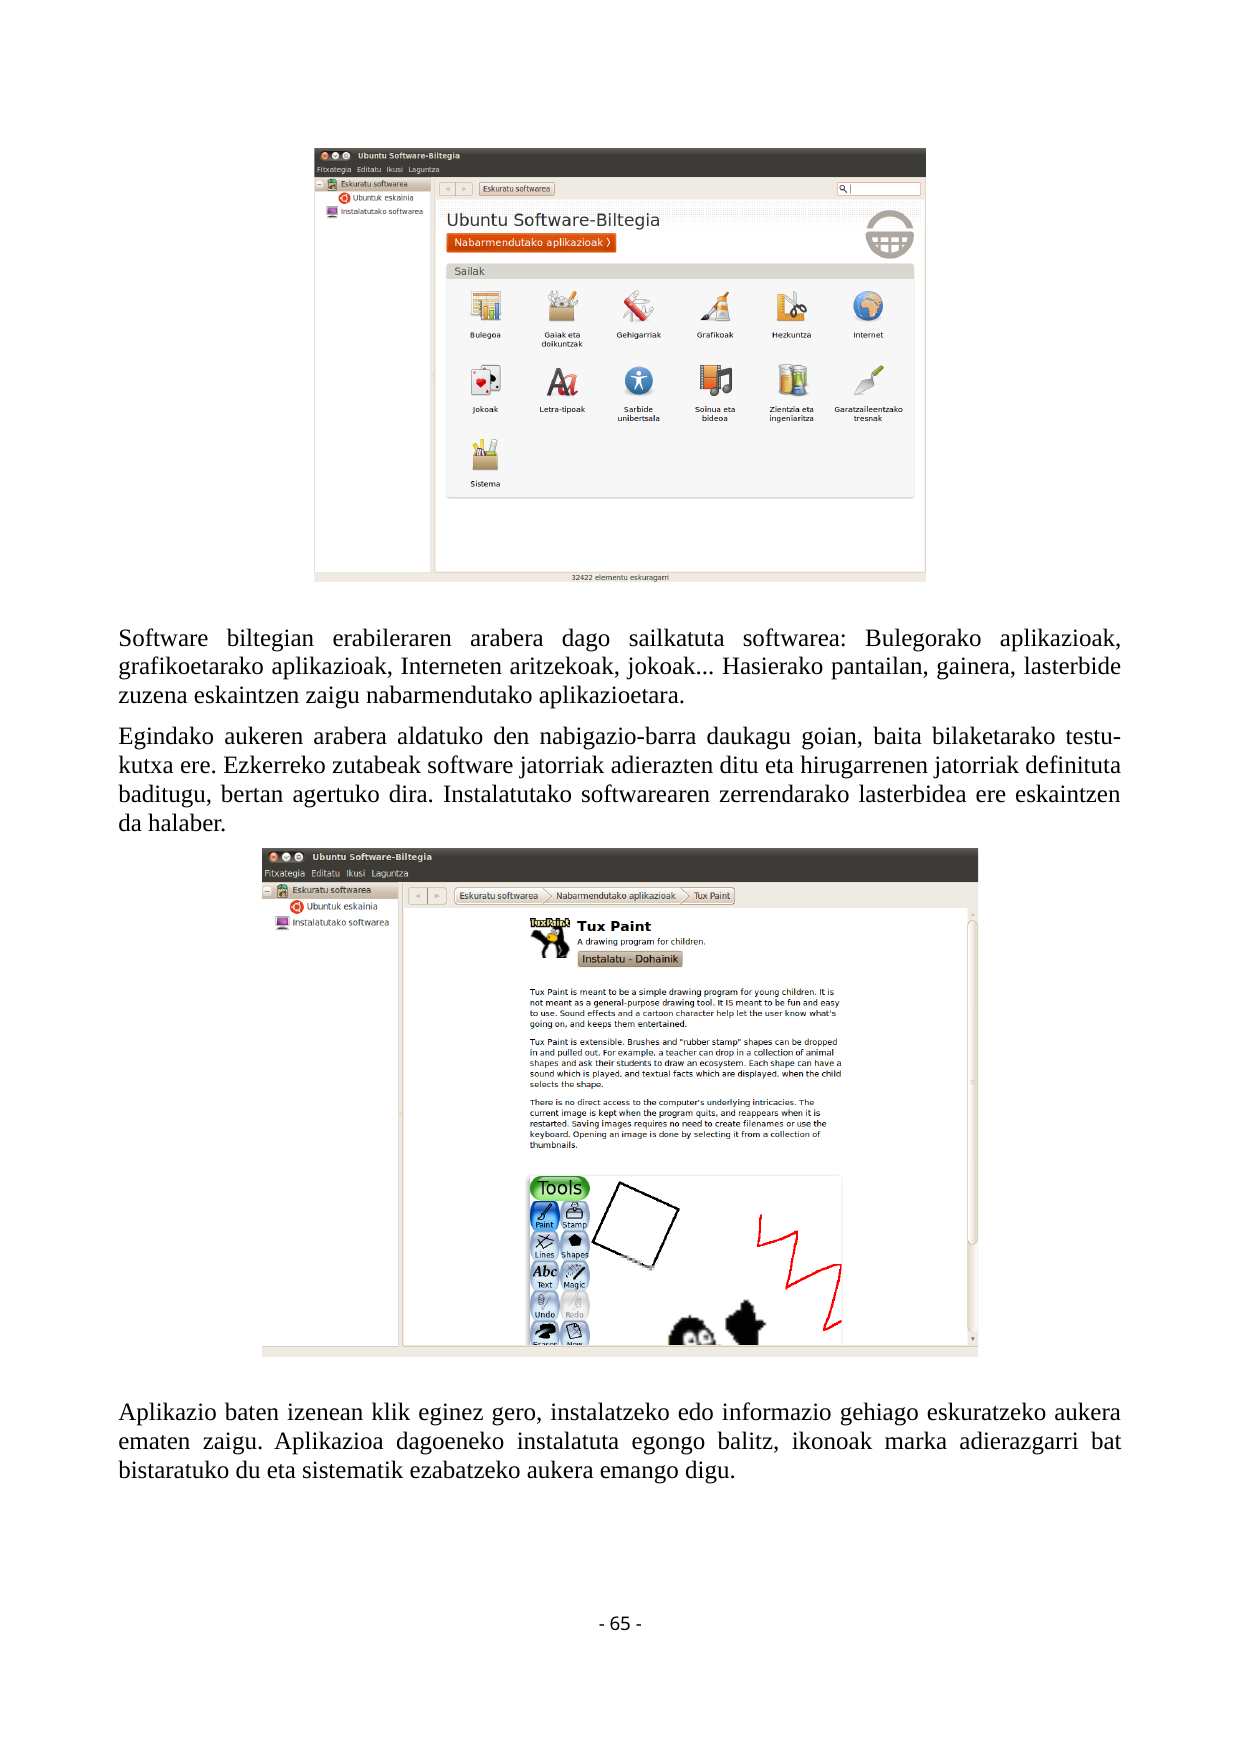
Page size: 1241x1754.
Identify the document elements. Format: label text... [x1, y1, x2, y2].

picture [262, 848, 979, 1357]
picture [314, 148, 926, 582]
text Aplikazio baten izenean klik eginez gero, instalatzeko edo informazio gehiago eskuratzeko aukera ematen zaigu. Aplikazioa dagoeneko instalatuta egongo balitz, ikonoak marka adierazgarri bat bistaratuko du eta sistematik ezabatzeko aukera emango digu. [118, 1397, 1122, 1484]
text Egindako aukeren arabera aldatuko den nabigazio-barra daukagu goian, baita bilaketarako testu-kutxa ere. Ezkerreko zutabeak software jatorriak adierazten ditu eta hirugarrenen jatorriak definituta baditugu, bertan agertuko dira. Instalatutako softwarearen zerrendarako lasterbidea ere eskaintzen da halaber. [118, 721, 1122, 836]
text Software biltegian erabileraren arabera dago sailkatuta softwarea: Bulegorako aplikazioak, grafikoetarako aplikazioak, Interneten aritzekoak, jokoak... Hasierako pantailan, gainera, lasterbide zuzena eskaintzen zaigu nabarmendutako aplikazioetara. [118, 623, 1122, 709]
